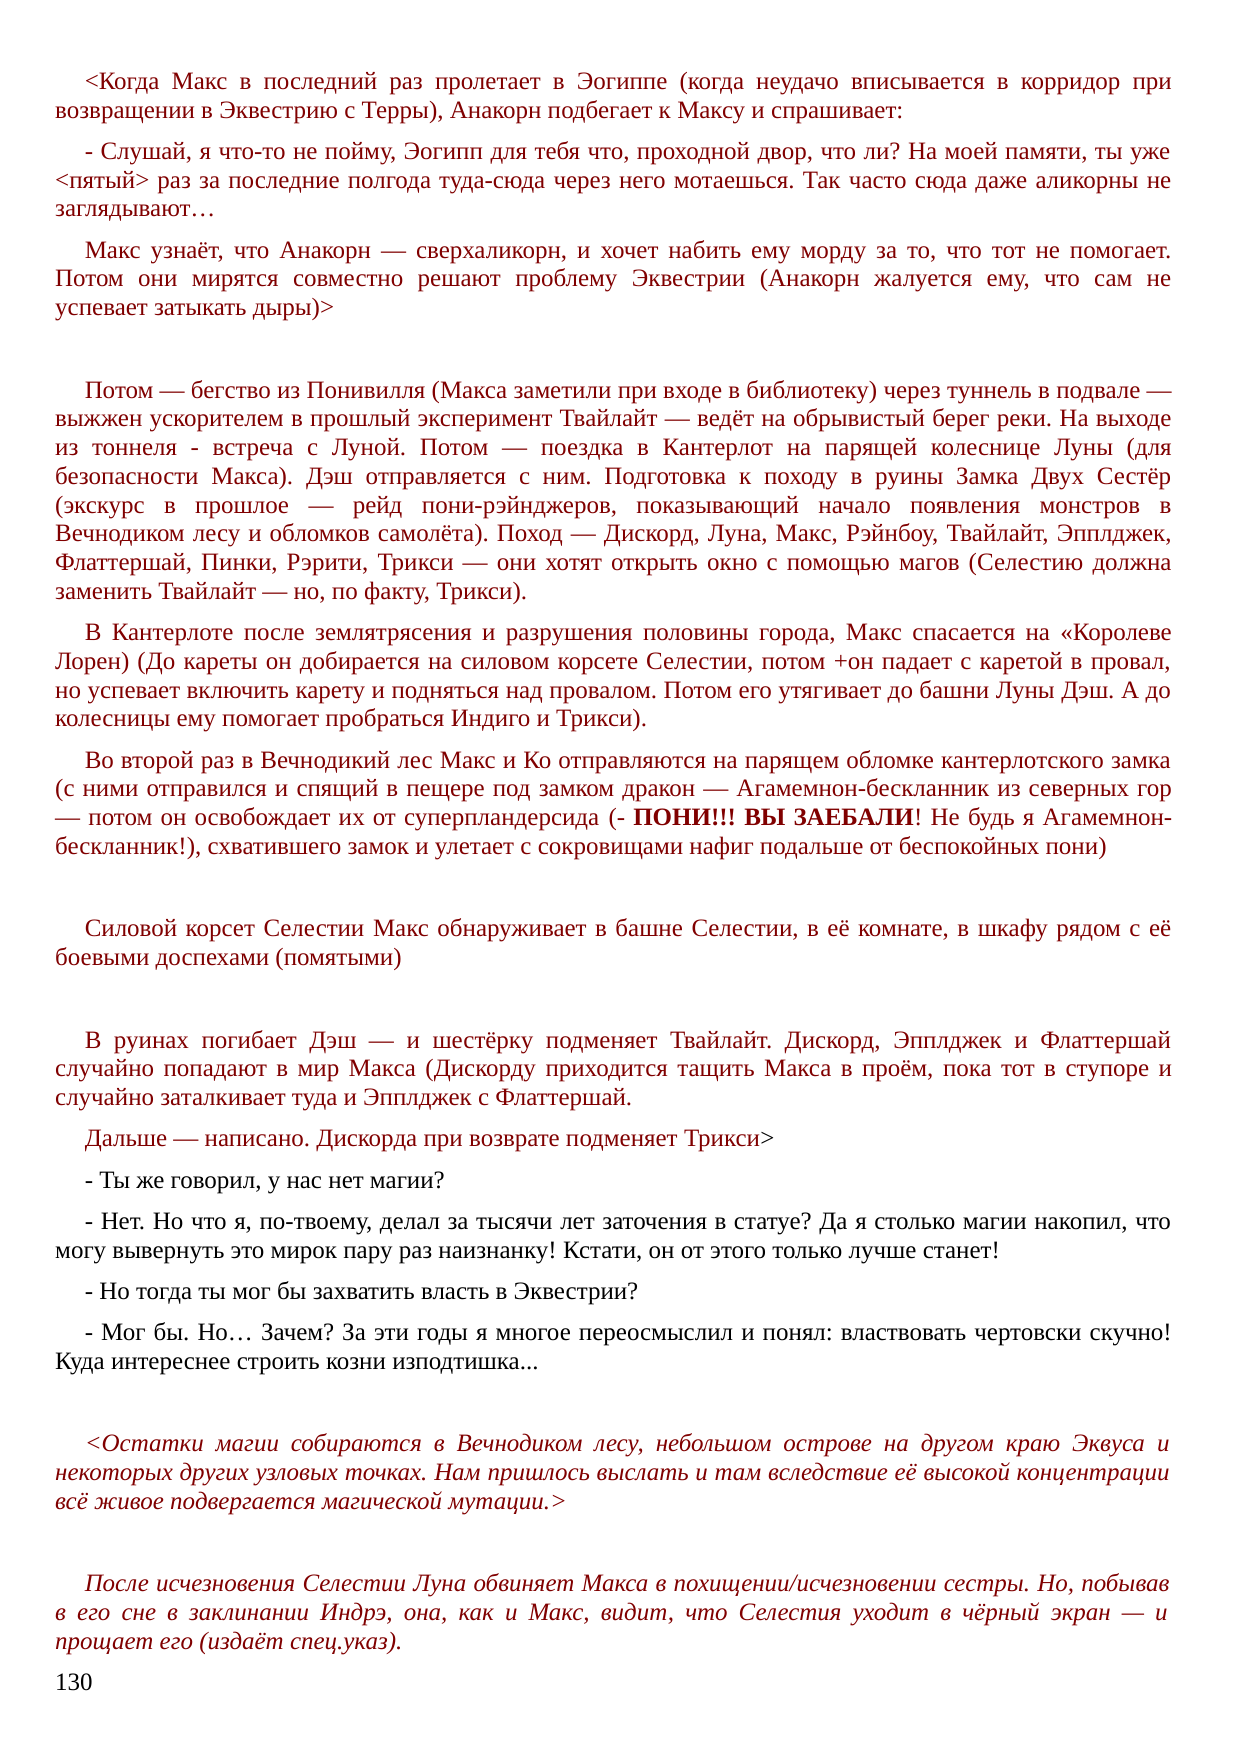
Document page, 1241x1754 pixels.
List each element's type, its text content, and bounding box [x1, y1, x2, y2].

text Дальше — написано. Дискорда при возврате подменяет Трикси> [55, 1123, 1173, 1152]
text После исчезновения Селестии Луна обвиняет Макса в похищении/исчезновении сестры. Но, побывав в его сне в заклинании Индрэ, она, как и Макс, видит, что Селестия уходит в чёрный экран — и прощает его (издаёт спец.указ). [55, 1568, 1173, 1655]
text <Когда Макс в последний раз пролетает в Эогиппе (когда неудачо вписывается в корридор при возвращении в Эквестрию с Терры), Анакорн подбегает к Максу и спрашивает: [55, 66, 1173, 123]
text Макс узнаёт, что Анакорн — сверхаликорн, и хочет набить ему морду за то, что тот не помогает. Потом они мирятся совместно решают проблему Эквестрии (Анакорн жалуется ему, что сам не успевает затыкать дыры)> [55, 235, 1173, 321]
text Потом — бегство из Понивилля (Макса заметили при входе в библиотеку) через туннель в подвале — выжжен ускорителем в прошлый эксперимент Твайлайт — ведёт на обрывистый берег реки. На выходе из тоннеля - встреча с Луной. Потом — поездка в Кантерлот на парящей колеснице Луны (для безопасности Макса). Дэш отправляется с ним. Подготовка к походу в руины Замка Двух Сестёр (экскурс в прошлое — рейд пони-рэйнджеров, показывающий начало появления монстров в Вечнодиком лесу и обломков самолёта). Поход — Дискорд, Луна, Макс, Рэйнбоу, Твайлайт, Эпплджек, Флаттершай, Пинки, Рэрити, Трикси — они хотят открыть окно с помощью магов (Селестию должна заменить Твайлайт — но, по факту, Трикси). [55, 375, 1173, 605]
text - Нет. Но что я, по-твоему, делал за тысячи лет заточения в статуе? Да я столько магии накопил, что могу вывернуть это мирок пару раз наизнанку! Кстати, он от этого только лучше станет! [55, 1206, 1173, 1263]
text - Мог бы. Но… Зачем? За эти годы я многое переосмыслил и понял: властвовать чертовски скучно! Куда интереснее строить козни изподтишка... [55, 1317, 1173, 1375]
text Силовой корсет Селестии Макс обнаруживает в башне Селестии, в её комнате, в шкафу рядом с её боевыми доспехами (помятыми) [55, 913, 1173, 971]
text Во второй раз в Вечнодикий лес Макс и Ко отправляются на парящем обломке кантерлотского замка (с ними отправился и спящий в пещере под замком дракон — Агамемнон-бескланник из северных гор — потом он освобождает их от суперпландерсида (- ПОНИ!!! ВЫ ЗАЕБАЛИ! Не будь я Агамемнон-бескланник!), схватившего замок и улетает с сокровищами нафиг подальше от беспокойных пони) [55, 745, 1173, 860]
text - Слушай, я что-то не пойму, Эогипп для тебя что, проходной двор, что ли? На моей памяти, ты уже <пятый> раз за последние полгода туда-сюда через него мотаешься. Так часто сюда даже аликорны не заглядывают… [55, 136, 1173, 222]
text - Но тогда ты мог бы захватить власть в Эквестрии? [55, 1276, 1173, 1305]
text В руинах погибает Дэш — и шестёрку подменяет Твайлайт. Дискорд, Эпплджек и Флаттершай случайно попадают в мир Макса (Дискорду приходится тащить Макса в проём, пока тот в ступоре и случайно заталкивает туда и Эпплджек с Флаттершай. [55, 1025, 1173, 1111]
text - Ты же говорил, у нас нет магии? [55, 1165, 1173, 1193]
text <Остатки магии собираются в Вечнодиком лесу, небольшом острове на другом краю Эквуса и некоторых других узловых точках. Нам пришлось выслать и там вследствие её высокой концентрации всё живое подвергается магической мутации.> [55, 1428, 1173, 1515]
text В Кантерлоте после землятрясения и разрушения половины города, Макс спасается на «Королеве Лорен) (До кареты он добирается на силовом корсете Селестии, потом +он падает с каретой в провал, но успевает включить карету и подняться над провалом. Потом его утягивает до башни Луны Дэш. А до колесницы ему помогает пробраться Индиго и Трикси). [55, 617, 1173, 732]
